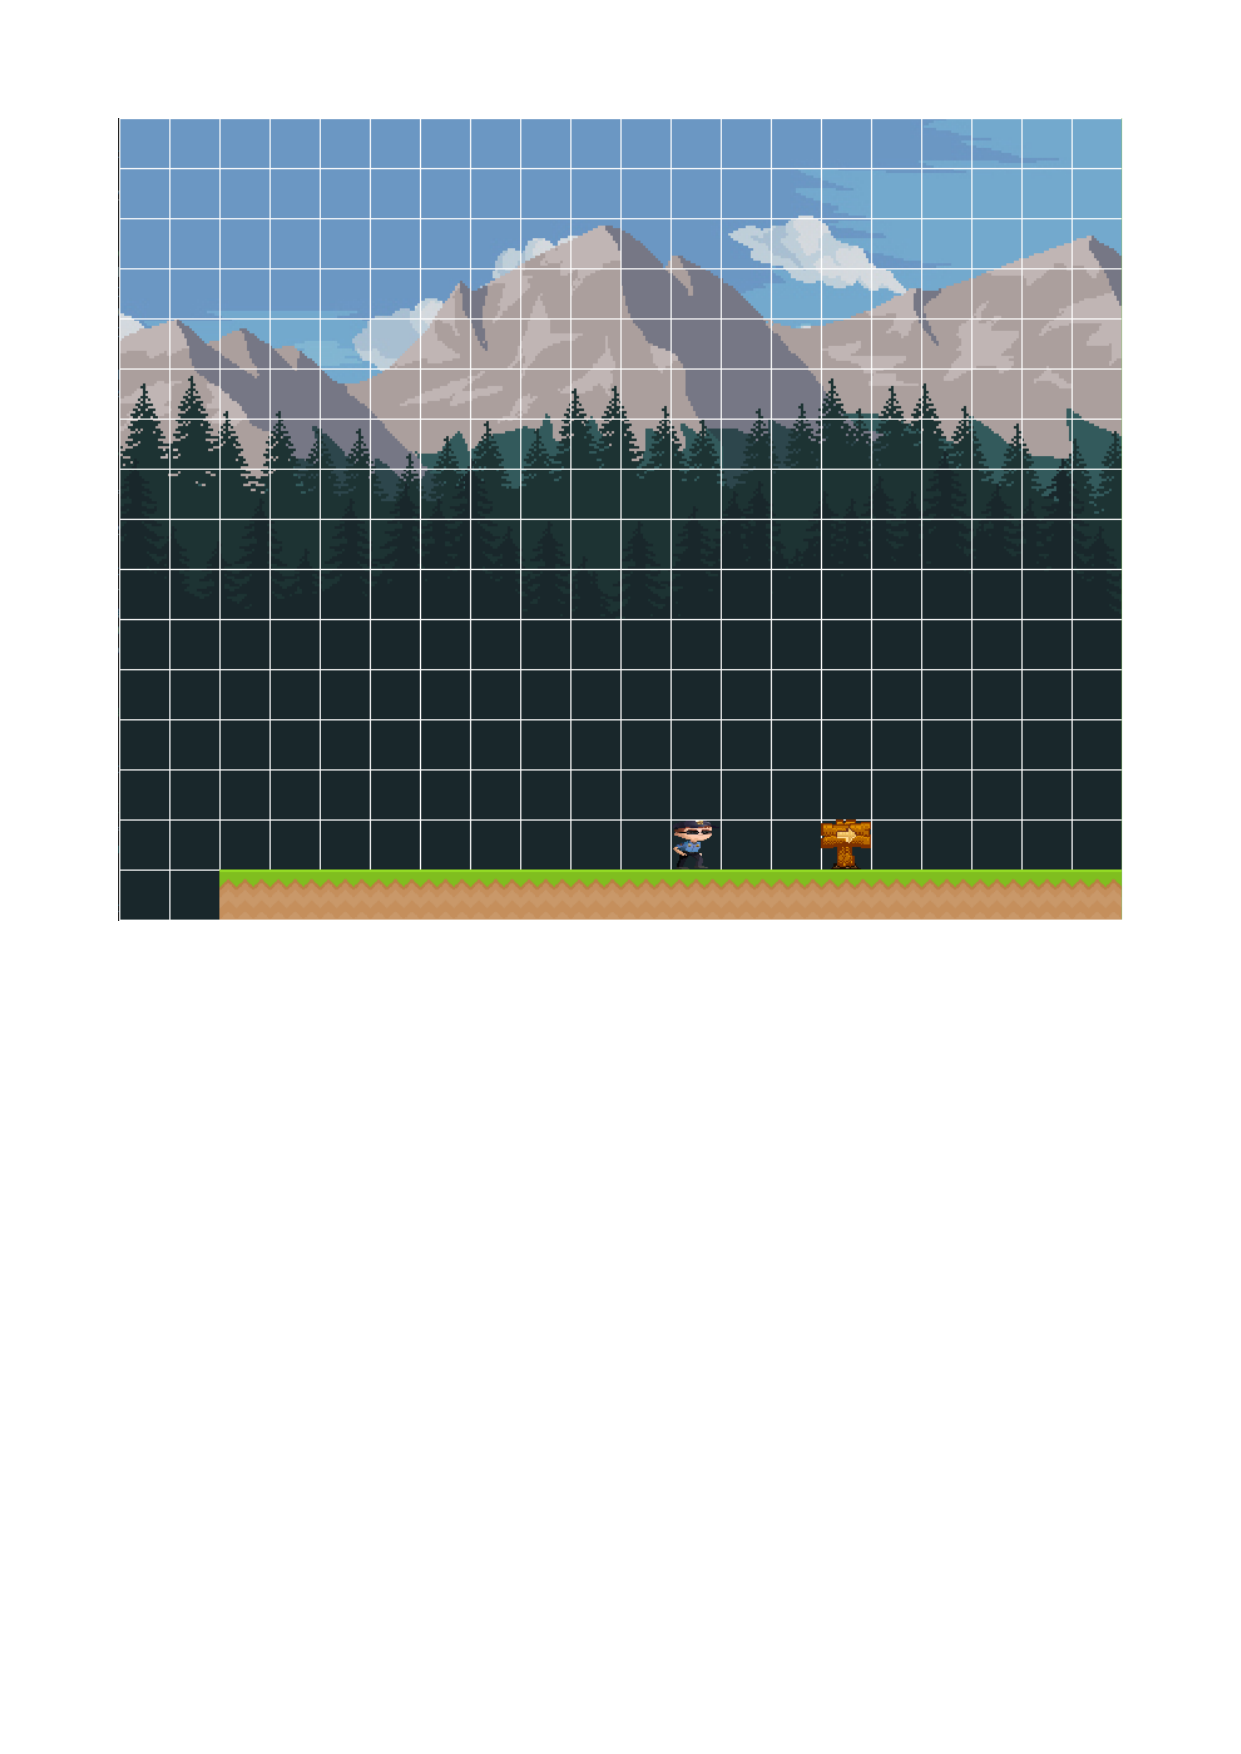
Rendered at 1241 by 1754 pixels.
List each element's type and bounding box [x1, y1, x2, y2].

picture [118, 118, 1123, 921]
